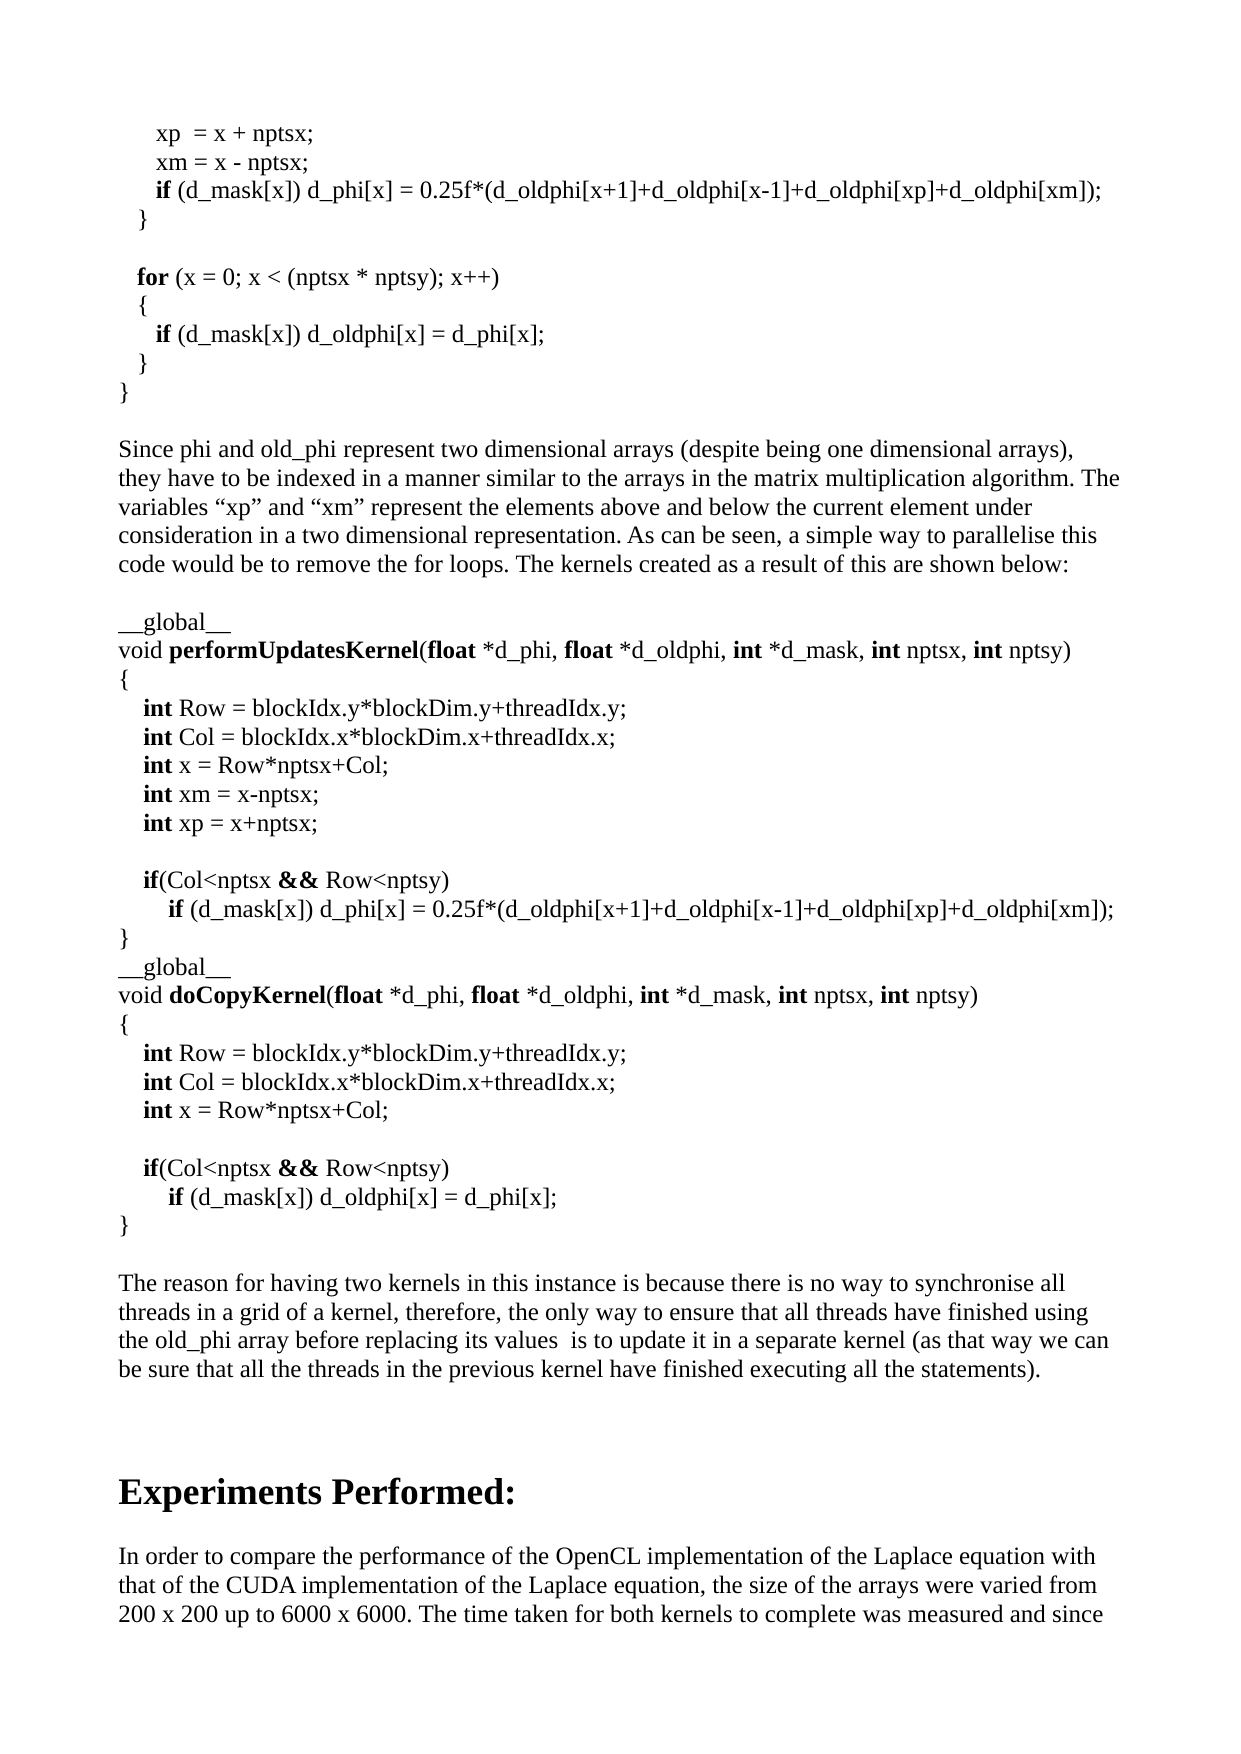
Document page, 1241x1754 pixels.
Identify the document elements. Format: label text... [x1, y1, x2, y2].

text int x = Row*nptsx+Col; [118, 751, 1122, 779]
text { [118, 664, 1122, 693]
text int Row = blockIdx.y*blockDim.y+threadIdx.y; [118, 693, 1122, 722]
text if (d_mask[x]) d_oldphi[x] = d_phi[x]; [118, 1182, 1122, 1211]
text Since phi and old_phi represent two dimensional arrays (despite being one dimensional arrays), they have to be indexed in a manner similar to the arrays in the matrix multiplication algorithm. The variables “xp” and “xm” represent the elements above and below the current element under consideration in a two dimensional representation. As can be seen, a simple way to parallelise this code would be to remove the for loops. The kernels created as a result of this are shown below: [118, 434, 1122, 578]
text } [118, 923, 1122, 952]
text for (x = 0; x < (nptsx * nptsy); x++) [118, 262, 1122, 291]
text Experiments Performed: [118, 1469, 1122, 1512]
text if (d_mask[x]) d_oldphi[x] = d_phi[x]; [118, 319, 1122, 348]
text __global__ [118, 607, 1122, 636]
text The reason for having two kernels in this instance is because there is no way to synchronise all threads in a grid of a kernel, therefore, the only way to ensure that all threads have finished using the old_phi array before replacing its values is to update it in a separate kernel (as that way we can be sure that all the threads in the previous kernel have finished executing all the statements). [118, 1268, 1122, 1383]
text void performUpdatesKernel(float *d_phi, float *d_oldphi, int *d_mask, int nptsx, int nptsy) [118, 636, 1122, 664]
text __global__ [118, 952, 1122, 981]
text if(Col<nptsx && Row<nptsy) [118, 866, 1122, 894]
text if (d_mask[x]) d_phi[x] = 0.25f*(d_oldphi[x+1]+d_oldphi[x-1]+d_oldphi[xp]+d_oldphi[xm]); [118, 176, 1122, 204]
text if (d_mask[x]) d_phi[x] = 0.25f*(d_oldphi[x+1]+d_oldphi[x-1]+d_oldphi[xp]+d_oldphi[xm]); [118, 894, 1122, 923]
text int Row = blockIdx.y*blockDim.y+threadIdx.y; [118, 1038, 1122, 1067]
text } [118, 204, 1122, 233]
text } [118, 348, 1122, 377]
text int x = Row*nptsx+Col; [118, 1096, 1122, 1124]
text } [118, 377, 1122, 406]
text xp = x + nptsx; [118, 118, 1122, 147]
text { [118, 291, 1122, 319]
text void doCopyKernel(float *d_phi, float *d_oldphi, int *d_mask, int nptsx, int nptsy) [118, 981, 1122, 1009]
text int xm = x-nptsx; [118, 779, 1122, 808]
text int Col = blockIdx.x*blockDim.x+threadIdx.x; [118, 1067, 1122, 1096]
text int xp = x+nptsx; [118, 808, 1122, 837]
text } [118, 1211, 1122, 1239]
text In order to compare the performance of the OpenCL implementation of the Laplace equation with that of the CUDA implementation of the Laplace equation, the size of the arrays were varied from 200 x 200 up to 6000 x 6000. The time taken for both kernels to complete was measured and since [118, 1541, 1122, 1627]
text int Col = blockIdx.x*blockDim.x+threadIdx.x; [118, 722, 1122, 751]
text { [118, 1009, 1122, 1038]
text if(Col<nptsx && Row<nptsy) [118, 1153, 1122, 1182]
text xm = x - nptsx; [118, 147, 1122, 176]
